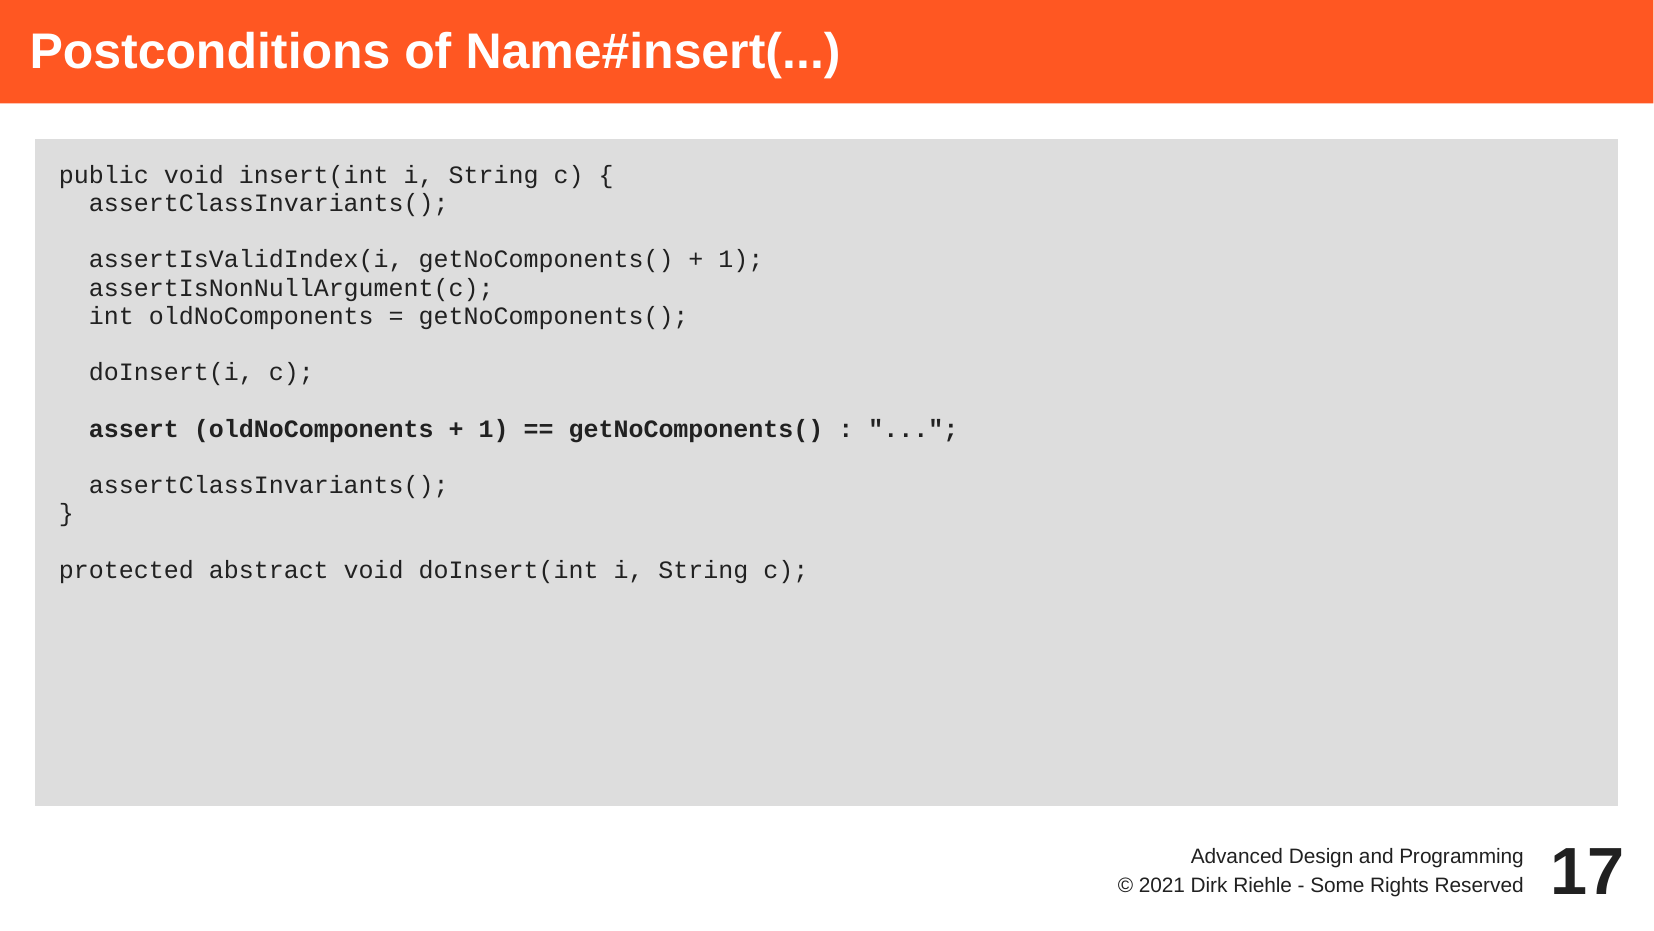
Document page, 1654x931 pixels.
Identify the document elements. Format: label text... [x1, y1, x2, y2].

title Postconditions of Name#insert(...) [0, 0, 1654, 104]
list public void insert(int i, String c) { assertClassInvariants(); assertIsValidIndex(i, getNoComponents() + 1); assertIsNonNullArgument(c); int oldNoComponents = getNoComponents(); doInsert(i, c); assert (oldNoComponents + 1) == getNoComponents() : "..."; assertClassInvariants(); } protected abstract void doInsert(int i, String c); [29, 132, 1625, 813]
